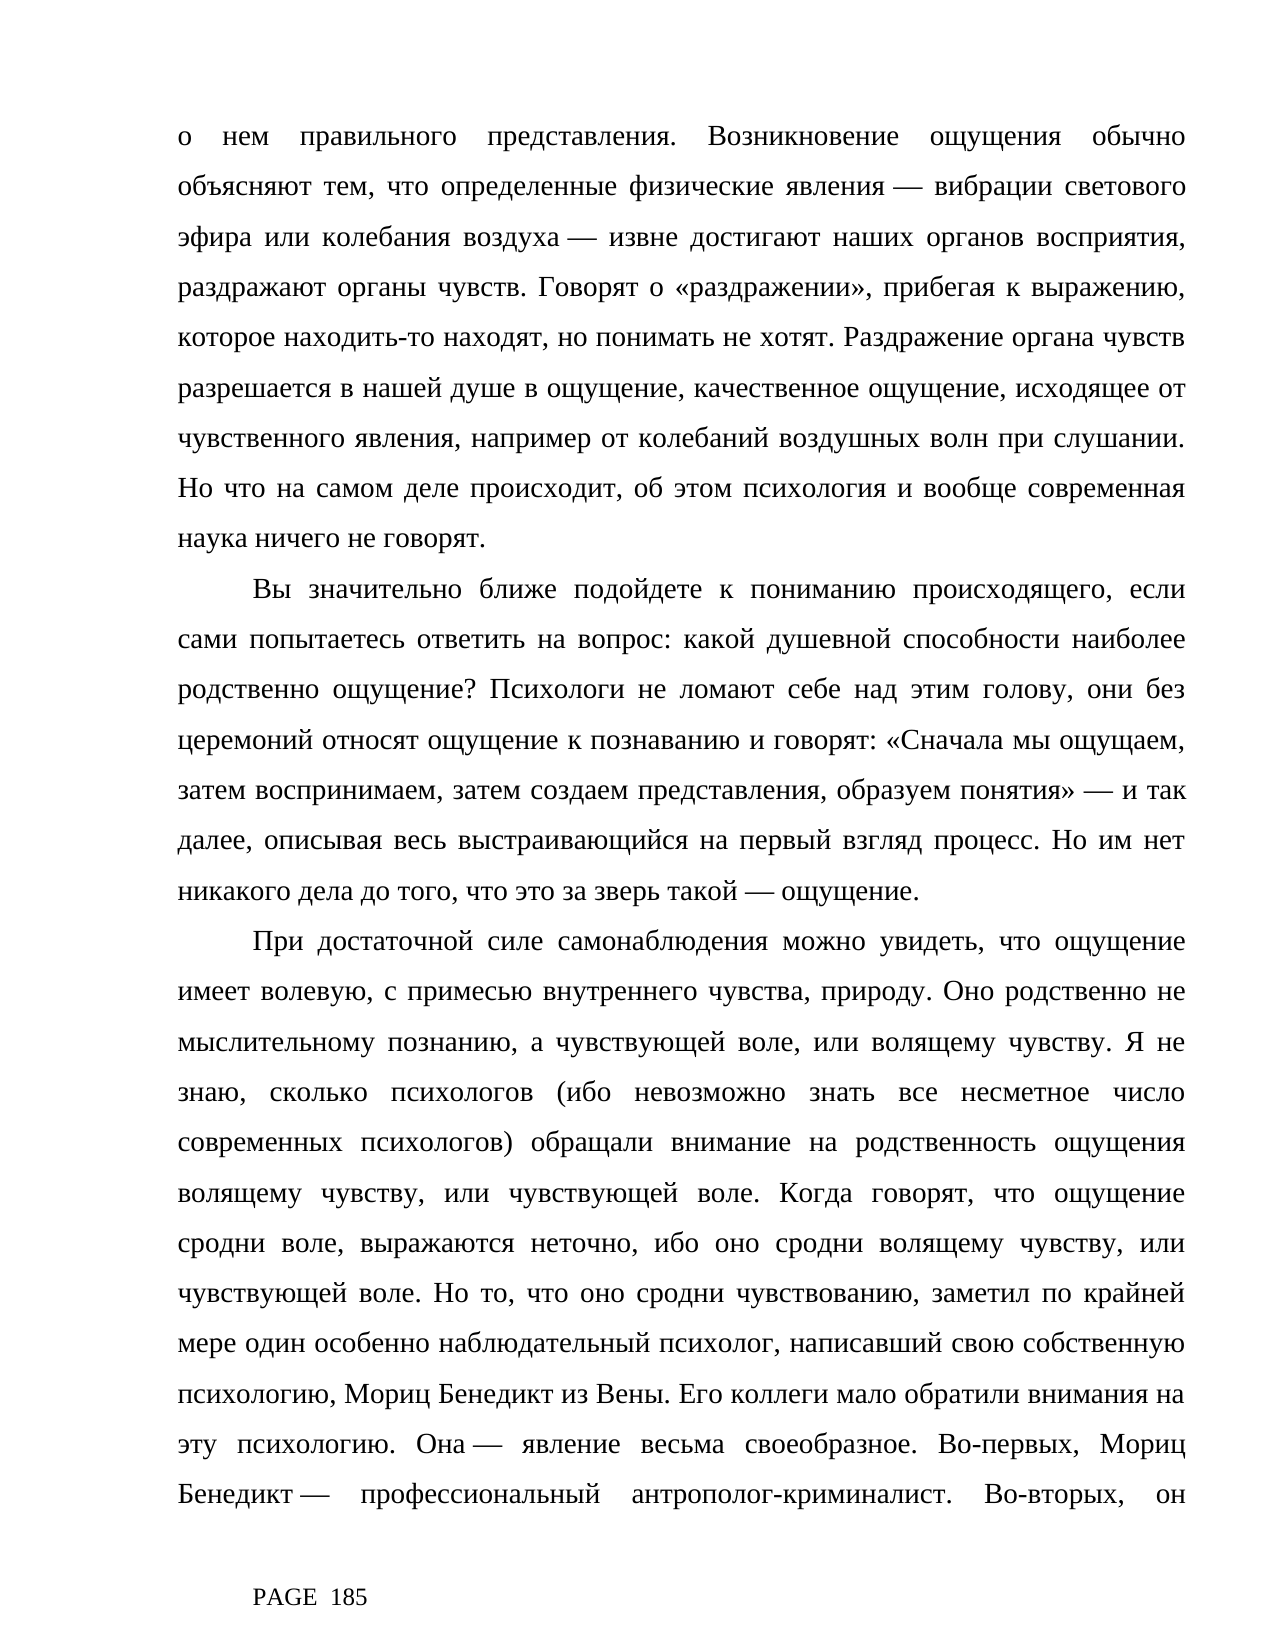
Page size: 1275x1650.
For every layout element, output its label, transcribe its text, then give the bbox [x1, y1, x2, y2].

text Вы значительно ближе подойдете к пониманию происходящего, если сами попытаетесь ответить на вопрос: какой душевной способности наиболее родственно ощущение? Психологи не ломают себе над этим голову, они без церемоний относят ощущение к познаванию и говорят: «Сначала мы ощущаем, затем воспринимаем, затем создаем представления, образуем понятия» — и так далее, описывая весь выстраивающийся на первый взгляд процесс. Но им нет никакого дела до того, что это за зверь такой — ощущение. [177, 571, 1186, 906]
text При достаточной силе самонаблюдения можно увидеть, что ощущение имеет волевую, с примесью внутреннего чувства, природу. Оно родственно не мыслительному познанию, а чувствующей воле, или волящему чувству. Я не знаю, сколько психологов (ибо невозможно знать все несметное число современных психологов) обращали внимание на родственность ощущения волящему чувству, или чувствующей воле. Когда говорят, что ощущение сродни воле, выражаются неточно, ибо оно сродни волящему чувству, или чувствующей воле. Но то, что оно сродни чувствованию, заметил по крайней мере один особенно наблюдательный психолог, написавший свою собственную психологию, Мориц Бенедикт из Вены. Его коллеги мало обратили внимания на эту психологию. Она — явление весьма своеобразное. Во-первых, Мориц Бенедикт — профессиональный антрополог-криминалист. Во-вторых, он [177, 923, 1186, 1510]
text о нем правильного представления. Возникновение ощущения обычно объясняют тем, что определенные физические явления — вибрации светового эфира или колебания воздуха — извне достигают наших органов восприятия, раздражают органы чувств. Говорят о «раздражении», прибегая к выражению, которое находить-то находят, но понимать не хотят. Раздражение органа чувств разрешается в нашей душе в ощущение, качественное ощущение, исходящее от чувственного явления, например от колебаний воздушных волн при слушании. Но что на самом деле происходит, об этом психология и вообще современная наука ничего не говорят. [177, 118, 1186, 554]
